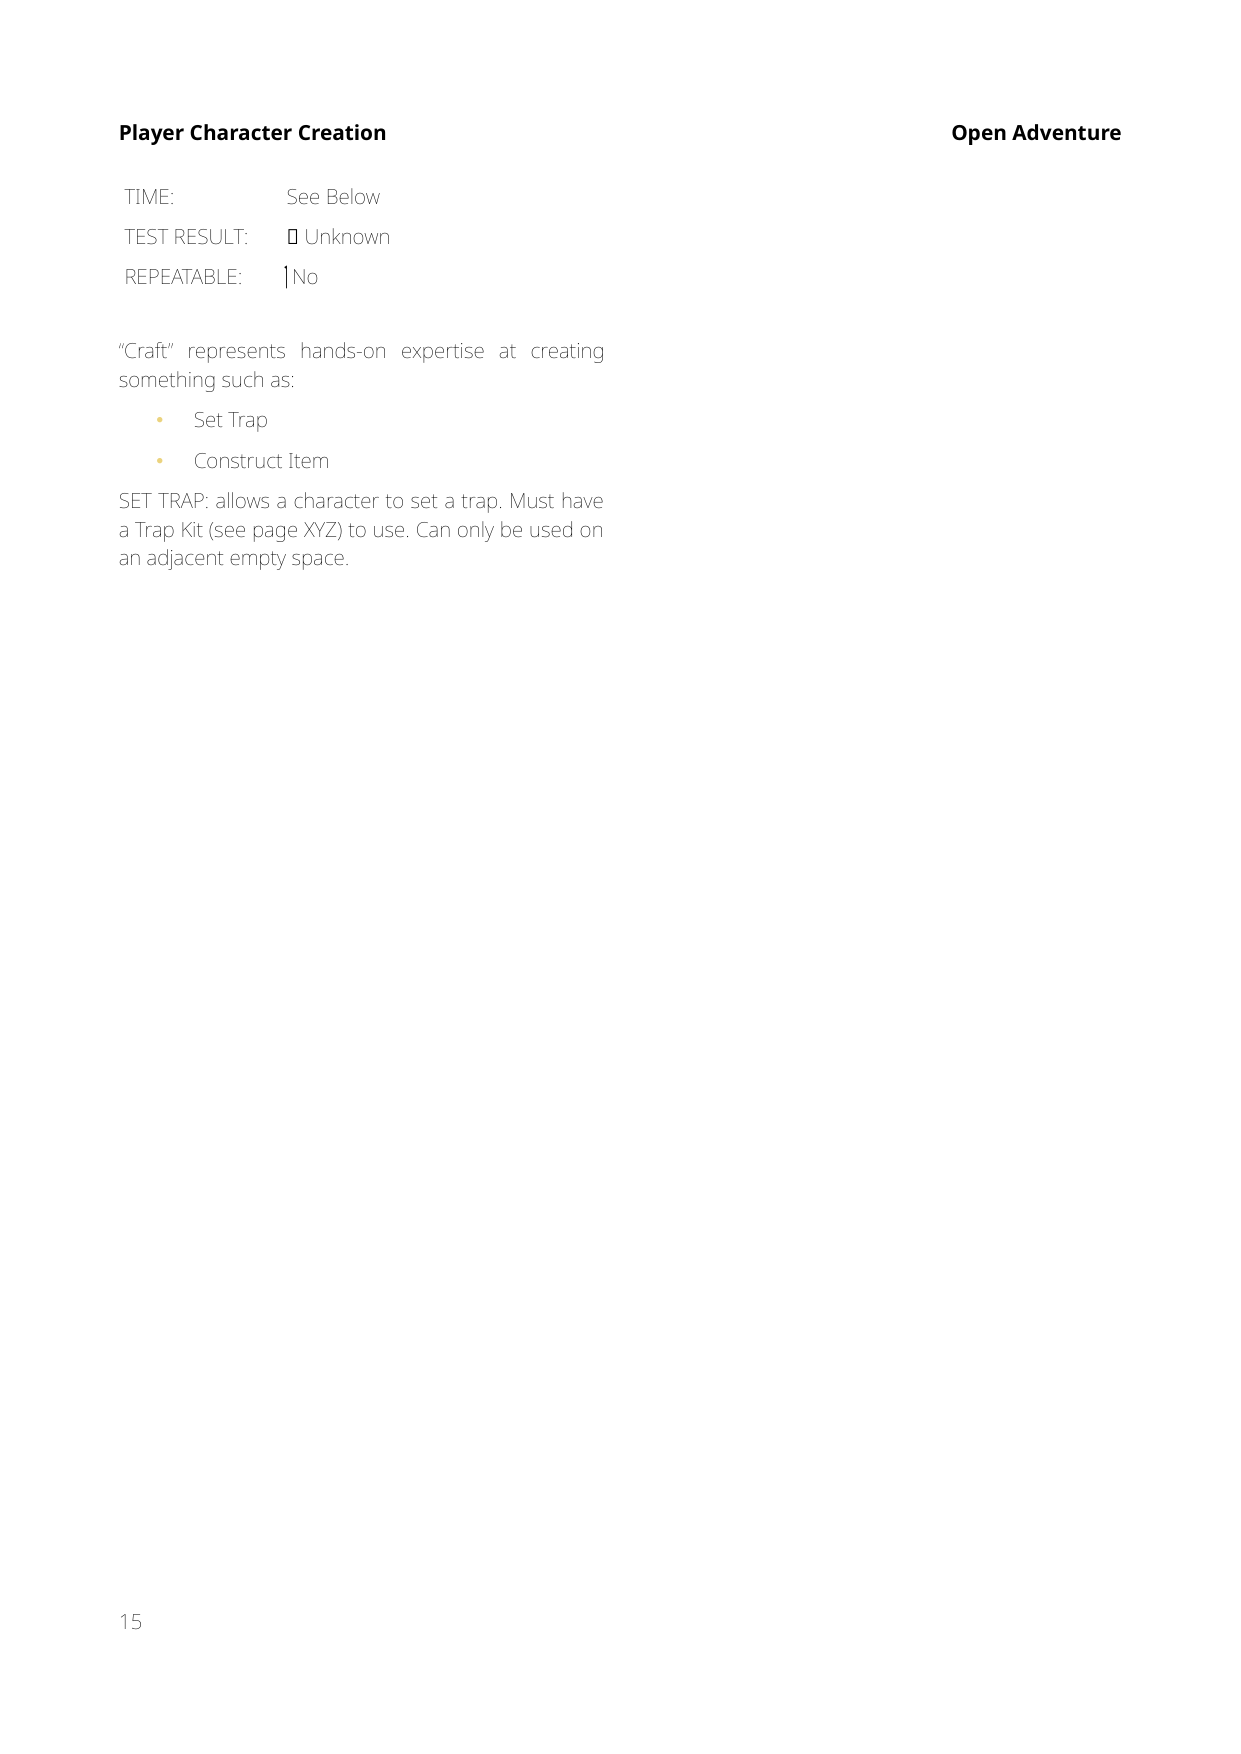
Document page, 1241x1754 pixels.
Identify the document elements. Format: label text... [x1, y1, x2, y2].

text “Craft” represents hands-on expertise at creating something such as: [118, 337, 605, 393]
table_cell REPEATABLE: [119, 256, 281, 296]
list Set Trap [156, 405, 605, 434]
table_header See Below [281, 176, 605, 216]
table_cell  Unknown [281, 216, 605, 256]
table_header TIME: [119, 176, 281, 216]
text SET TRAP: allows a character to set a trap. Must have a Trap Kit (see page XYZ) to use. Can only be used on an adjacent empty space. [118, 486, 605, 572]
table_cell TEST RESULT: [119, 216, 281, 256]
table_cell  No [281, 256, 605, 296]
list Construct Item [156, 446, 605, 474]
